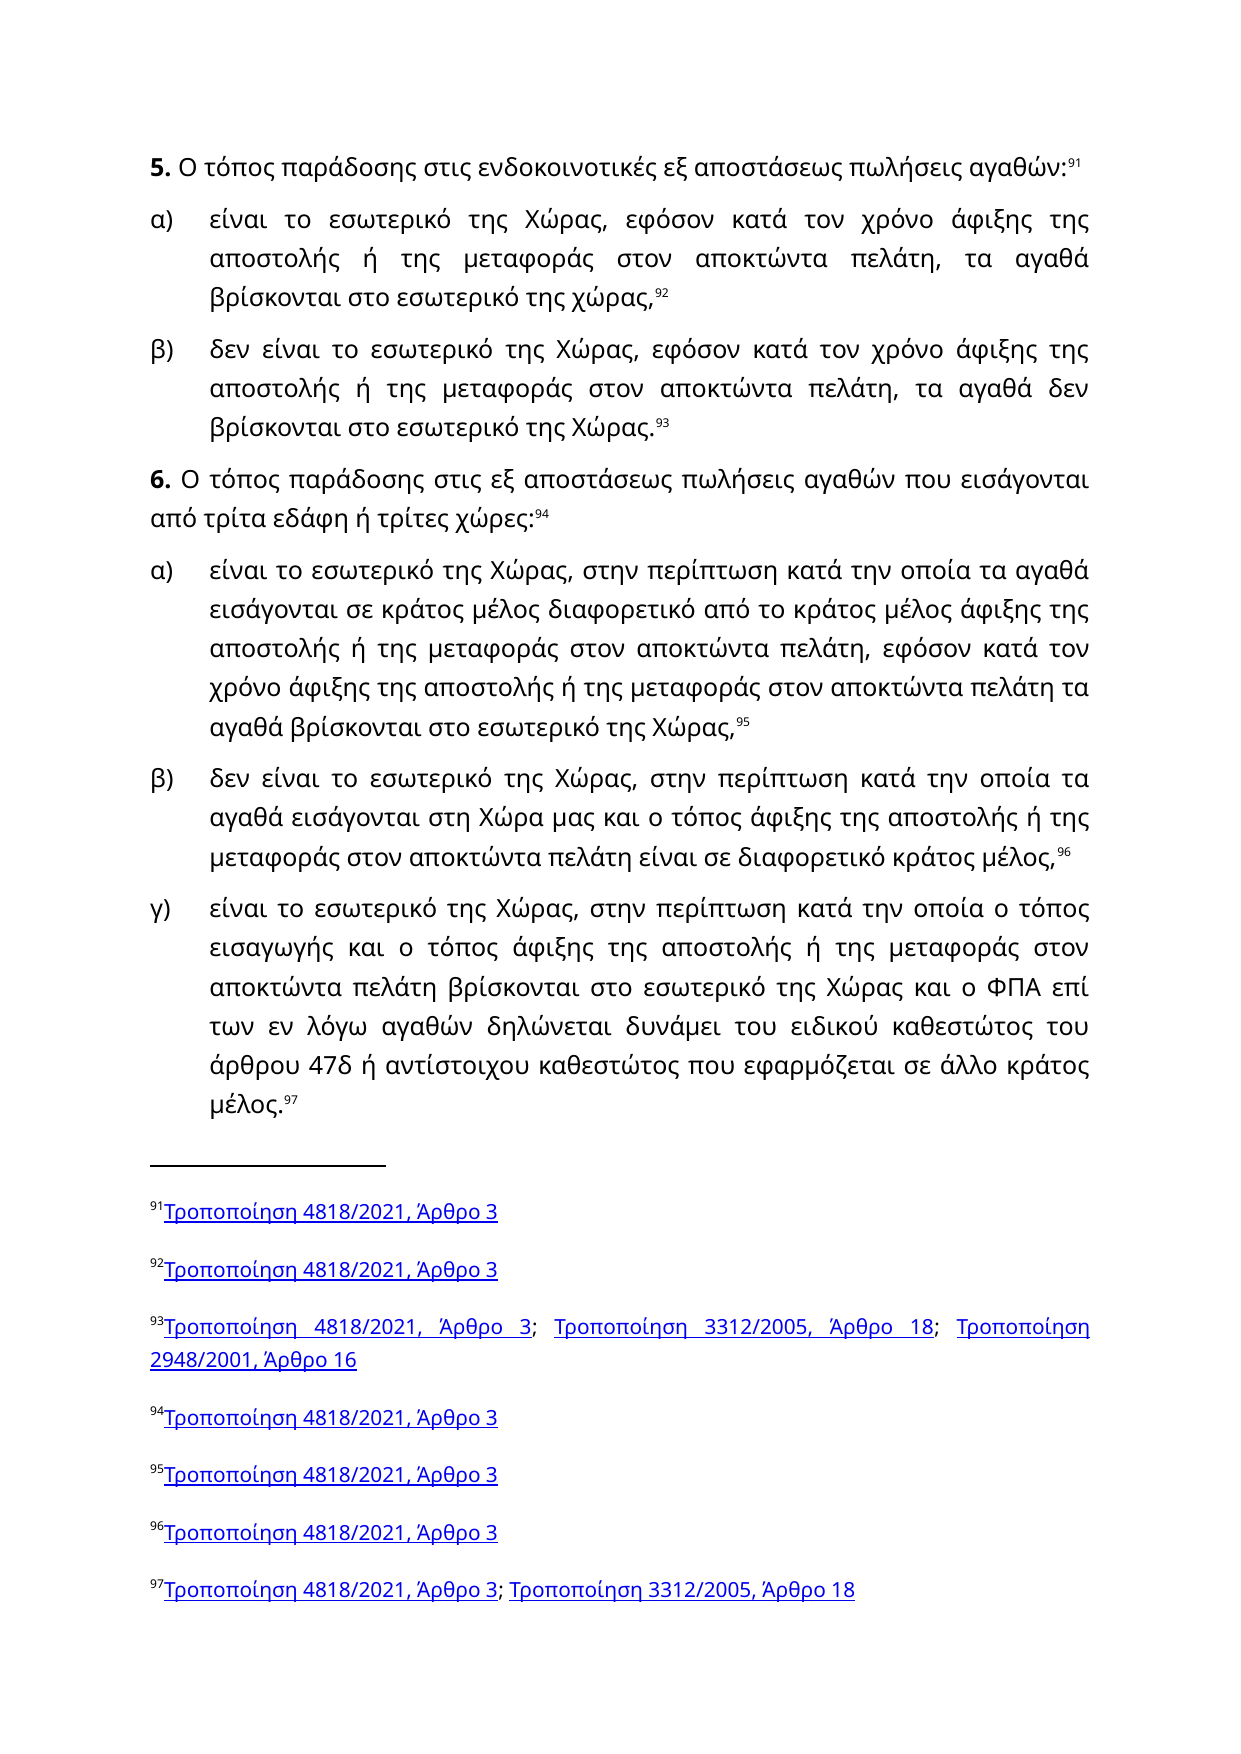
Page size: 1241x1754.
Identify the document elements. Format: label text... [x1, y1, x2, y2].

text Τροποποίηση 4818/2021, Άρθρο 3; Τροποποίηση 3312/2005, Άρθρο 18 [150, 1576, 1090, 1604]
text Τροποποίηση 4818/2021, Άρθρο 3 [150, 1518, 1090, 1546]
text Τροποποίηση 4818/2021, Άρθρο 3; Τροποποίηση 3312/2005, Άρθρο 18; Τροποποίηση 2948/2001, Άρθρο 16 [150, 1312, 1090, 1373]
list α) είναι το εσωτερικό της Χώρας, στην περίπτωση κατά την οποία τα αγαθά εισάγονται σε κράτος μέλος διαφορετικό από το κράτος μέλος άφιξης της αποστολής ή της μεταφοράς στον αποκτώντα πελάτη, εφόσον κατά τον χρόνο άφιξης της αποστολής ή της μεταφοράς στον αποκτώντα πελάτη τα αγαθά βρίσκονται στο εσωτερικό της Χώρας, [150, 552, 1090, 743]
text 5. Ο τόπος παράδοσης στις ενδοκοινοτικές εξ αποστάσεως πωλήσεις αγαθών: [150, 150, 1090, 184]
text Τροποποίηση 4818/2021, Άρθρο 3 [150, 1197, 1090, 1226]
list α) είναι το εσωτερικό της Χώρας, εφόσον κατά τον χρόνο άφιξης της αποστολής ή της μεταφοράς στον αποκτώντα πελάτη, τα αγαθά βρίσκονται στο εσωτερικό της χώρας, [150, 202, 1090, 314]
text 6. Ο τόπος παράδοσης στις εξ αποστάσεως πωλήσεις αγαθών που εισάγονται από τρίτα εδάφη ή τρίτες χώρες: [150, 462, 1090, 535]
text Τροποποίηση 4818/2021, Άρθρο 3 [150, 1403, 1090, 1431]
list β) δεν είναι το εσωτερικό της Χώρας, στην περίπτωση κατά την οποία τα αγαθά εισάγονται στη Χώρα μας και ο τόπος άφιξης της αποστολής ή της μεταφοράς στον αποκτώντα πελάτη είναι σε διαφορετικό κράτος μέλος, [150, 761, 1090, 873]
text Τροποποίηση 4818/2021, Άρθρο 3 [150, 1460, 1090, 1489]
list γ) είναι το εσωτερικό της Χώρας, στην περίπτωση κατά την οποία ο τόπος εισαγωγής και ο τόπος άφιξης της αποστολής ή της μεταφοράς στον αποκτώντα πελάτη βρίσκονται στο εσωτερικό της Χώρας και ο ΦΠΑ επί των εν λόγω αγαθών δηλώνεται δυνάμει του ειδικού καθεστώτος του άρθρου 47δ ή αντίστοιχου καθεστώτος που εφαρμόζεται σε άλλο κράτος μέλος. [150, 891, 1090, 1121]
text Τροποποίηση 4818/2021, Άρθρο 3 [150, 1255, 1090, 1283]
list β) δεν είναι το εσωτερικό της Χώρας, εφόσον κατά τον χρόνο άφιξης της αποστολής ή της μεταφοράς στον αποκτώντα πελάτη, τα αγαθά δεν βρίσκονται στο εσωτερικό της Xώρας. [150, 332, 1090, 444]
